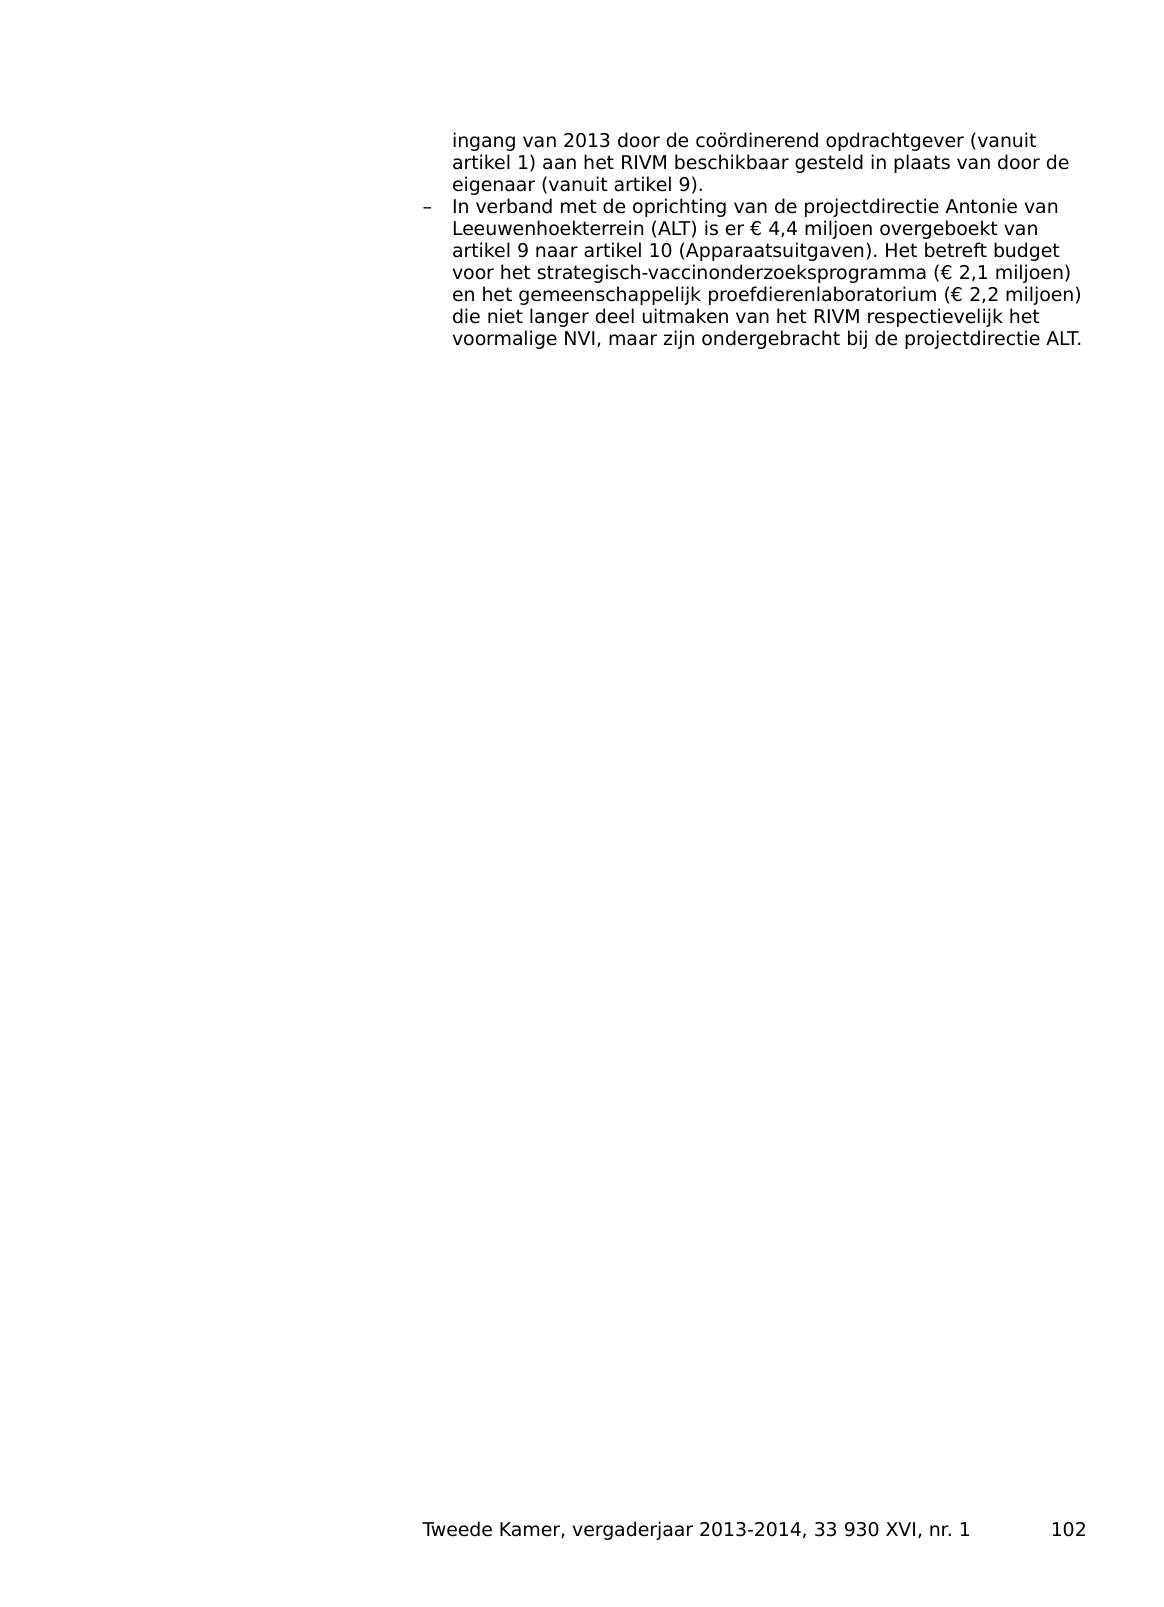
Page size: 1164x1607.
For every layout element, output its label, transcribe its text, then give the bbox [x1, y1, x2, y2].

text – In verband met de oprichting van de projectdirectie Antonie van Leeuwenhoekterrein (ALT) is er € 4,4 miljoen overgeboekt van artikel 9 naar artikel 10 (Apparaatsuitgaven). Het betreft budget voor het strategisch-vaccinonderzoeksprogramma (€ 2,1 miljoen) en het gemeenschappelijk proefdierenlaboratorium (€ 2,2 miljoen) die niet langer deel uitmaken van het RIVM respectievelijk het voormalige NVI, maar zijn ondergebracht bij de projectdirectie ALT. [422, 196, 1087, 350]
text ingang van 2013 door de coördinerend opdrachtgever (vanuit artikel 1) aan het RIVM beschikbaar gesteld in plaats van door de eigenaar (vanuit artikel 9). [422, 130, 1087, 196]
